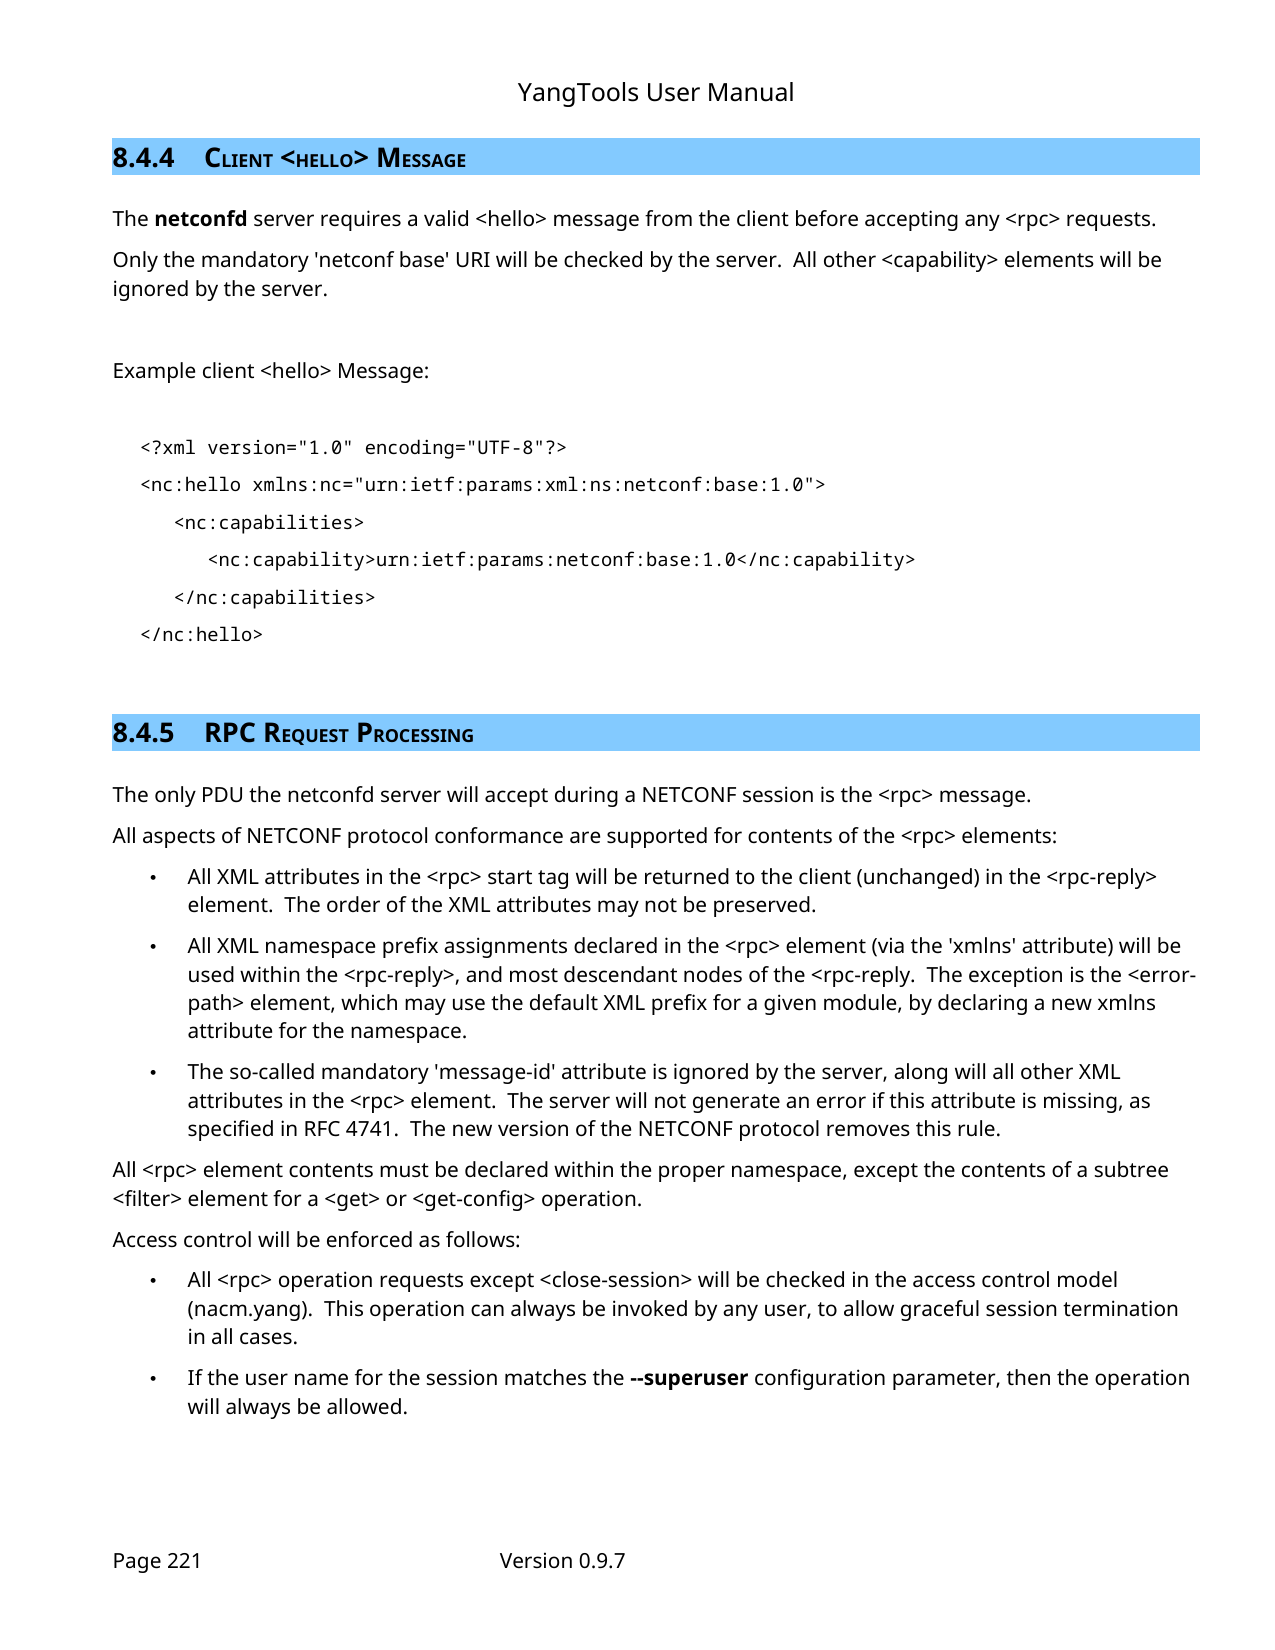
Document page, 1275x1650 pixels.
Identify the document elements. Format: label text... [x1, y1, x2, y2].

subtitle Client <hello> Message [112, 138, 1200, 175]
text Only the mandatory 'netconf base' URI will be checked by the server. All other <capability> elements will be ignored by the server. [112, 246, 1200, 302]
text All <rpc> element contents must be declared within the proper namespace, except the contents of a subtree <filter> element for a <get> or <get-config> operation. [112, 1155, 1200, 1212]
text Example client <hello> Message: [112, 356, 1200, 384]
subtitle RPC Request Processing [112, 714, 1200, 751]
list If the user name for the session matches the --superuser configuration parameter, then the operation will always be allowed. [150, 1363, 1200, 1420]
text <?xml version="1.0" encoding="UTF-8"?> [139, 434, 1200, 460]
list The so-called mandatory 'message-id' attribute is ignored by the server, along will all other XML attributes in the <rpc> element. The server will not generate an error if this attribute is missing, as specified in RFC 4741. The new version of the NETCONF protocol removes this rule. [150, 1057, 1200, 1143]
text The netconfd server requires a valid <hello> message from the client before accepting any <rpc> requests. [112, 204, 1200, 233]
text <nc:capabilities> [139, 509, 1200, 535]
text Access control will be enforced as follows: [112, 1225, 1200, 1253]
text The only PDU the netconfd server will accept during a NETCONF session is the <rpc> message. [112, 780, 1200, 808]
text </nc:hello> [139, 622, 1200, 647]
text </nc:capabilities> [139, 584, 1200, 610]
list All XML namespace prefix assignments declared in the <rpc> element (via the 'xmlns' attribute) will be used within the <rpc-reply>, and most descendant nodes of the <rpc-reply. The exception is the <error-path> element, which may use the default XML prefix for a given module, by declaring a new xmlns attribute for the namespace. [150, 931, 1200, 1045]
text <nc:hello xmlns:nc="urn:ietf:params:xml:ns:netconf:base:1.0"> [139, 472, 1200, 497]
text <nc:capability>urn:ietf:params:netconf:base:1.0</nc:capability> [139, 547, 1200, 572]
list All <rpc> operation requests except <close-session> will be checked in the access control model (nacm.yang). This operation can always be invoked by any user, to allow graceful session termination in all cases. [150, 1266, 1200, 1351]
text All aspects of NETCONF protocol conformance are supported for contents of the <rpc> elements: [112, 821, 1200, 849]
list All XML attributes in the <rpc> start tag will be returned to the client (unchanged) in the <rpc-reply> element. The order of the XML attributes may not be preserved. [150, 862, 1200, 919]
